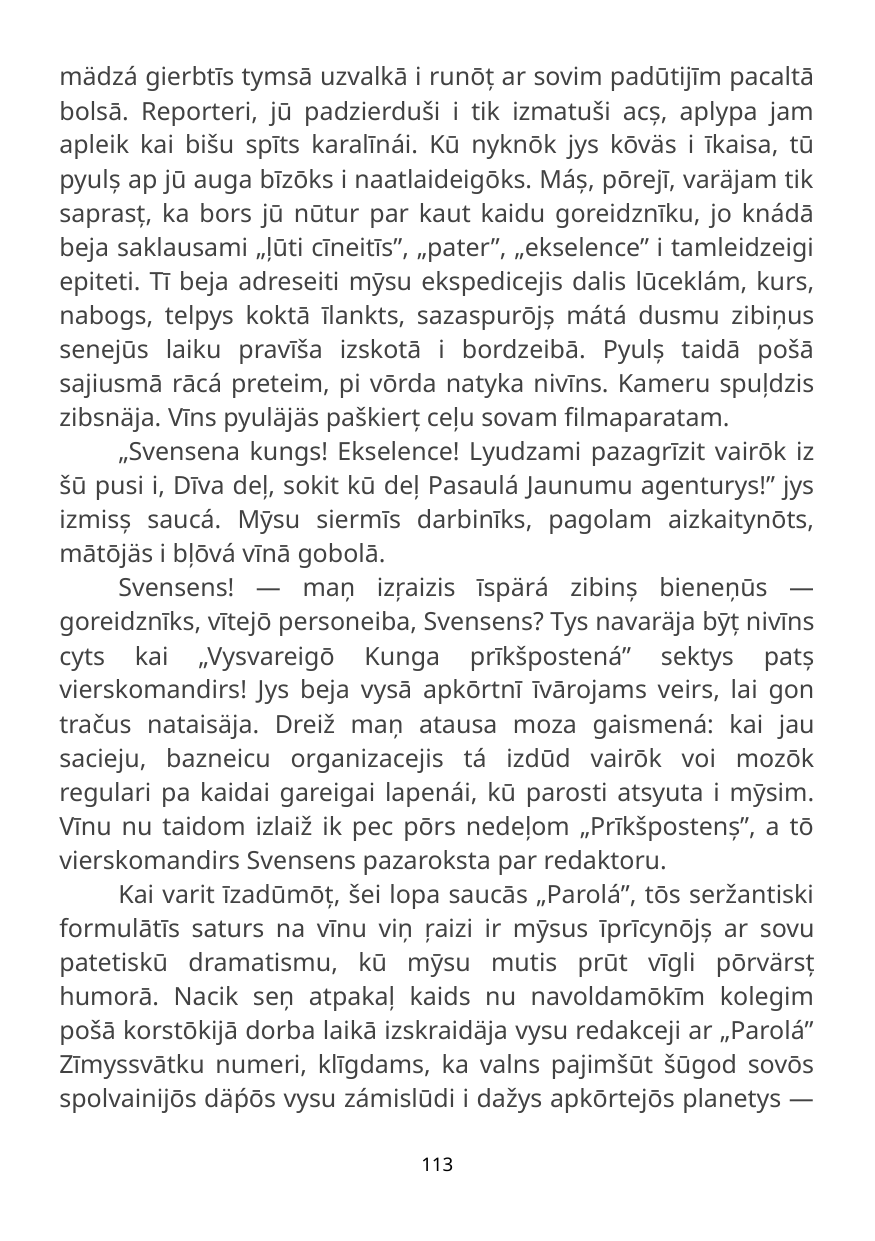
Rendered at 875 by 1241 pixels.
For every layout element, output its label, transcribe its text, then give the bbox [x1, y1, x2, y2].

text mädzá gierbtīs tymsā uzvalkā i runōț ar sovim padūtijīm pacaltā bolsā. Reporteri, jū padzierduši i tik izmatuši acș, aplypa jam apleik kai bišu spīts karalīnái. Kū nyknōk jys kōväs i īkaisa, tū pyulș ap jū auga bīzōks i naatlaideigōks. Máș, pōrejī, varäjam tik saprasț, ka bors jū nūtur par kaut kaidu goreidznīku, jo knádā beja saklausami „ļūti cīneitīs”, „pater”, „ekselence” i tamleidzeigi epiteti. Tī beja adreseiti mȳsu ekspedicejis dalis lūceklám, kurs, nabogs, telpys koktā īlankts, sazaspurōjș mátá dusmu zibiņus senejūs laiku pravīša izskotā i bordzeibā. Pyulș taidā pošā sajiusmā rācá preteim, pi vōrda natyka nivīns. Kameru spuļdzis zibsnäja. Vīns pyuläjäs paškierț ceļu sovam filmaparatam. [59, 59, 815, 434]
text Svensens! — maņ izŗaizis īspärá zibinș bieneņūs — goreidznīks, vītejō personeiba, Svensens? Tys navaräja bȳț nivīns cyts kai „Vysvareigō Kunga prīkšpostená” sektys patș vierskomandirs! Jys beja vysā apkōrtnī īvārojams veirs, lai gon tračus nataisäja. Dreiž maņ atausa moza gaismená: kai jau sacieju, bazneicu organizacejis tá izdūd vairōk voi mozōk regulari pa kaidai gareigai lapenái, kū parosti atsyuta i mȳsim. Vīnu nu taidom izlaiž ik pec pōrs nedeļom „Prīkšpostenș”, a tō vierskomandirs Svensens pazaroksta par redaktoru. [59, 570, 815, 877]
text Kai varit īzadūmōț, šei lopa saucās „Parolá”, tōs seržantiski formulātīs saturs na vīnu viņ ŗaizi ir mȳsus īprīcynōjș ar sovu patetiskū dramatismu, kū mȳsu mutis prūt vīgli pōrvärsț humorā. Nacik seņ atpakaļ kaids nu navoldamōkīm kolegim pošā korstōkijā dorba laikā izskraidäja vysu redakceji ar „Parolá” Zīmyssvātku numeri, klīgdams, ka valns pajimšūt šūgod sovōs spolvainijōs däṕōs vysu zámislūdi i dažys apkōrtejōs planetys — [59, 877, 815, 1115]
text „Svensena kungs! Ekselence! Lyudzami pazagrīzit vairōk iz šū pusi i, Dīva deļ, sokit kū deļ Pasaulá Jaunumu agenturys!” jys izmisș saucá. Mȳsu siermīs darbinīks, pagolam aizkaitynōts, mātōjäs i bļōvá vīnā gobolā. [59, 434, 815, 570]
